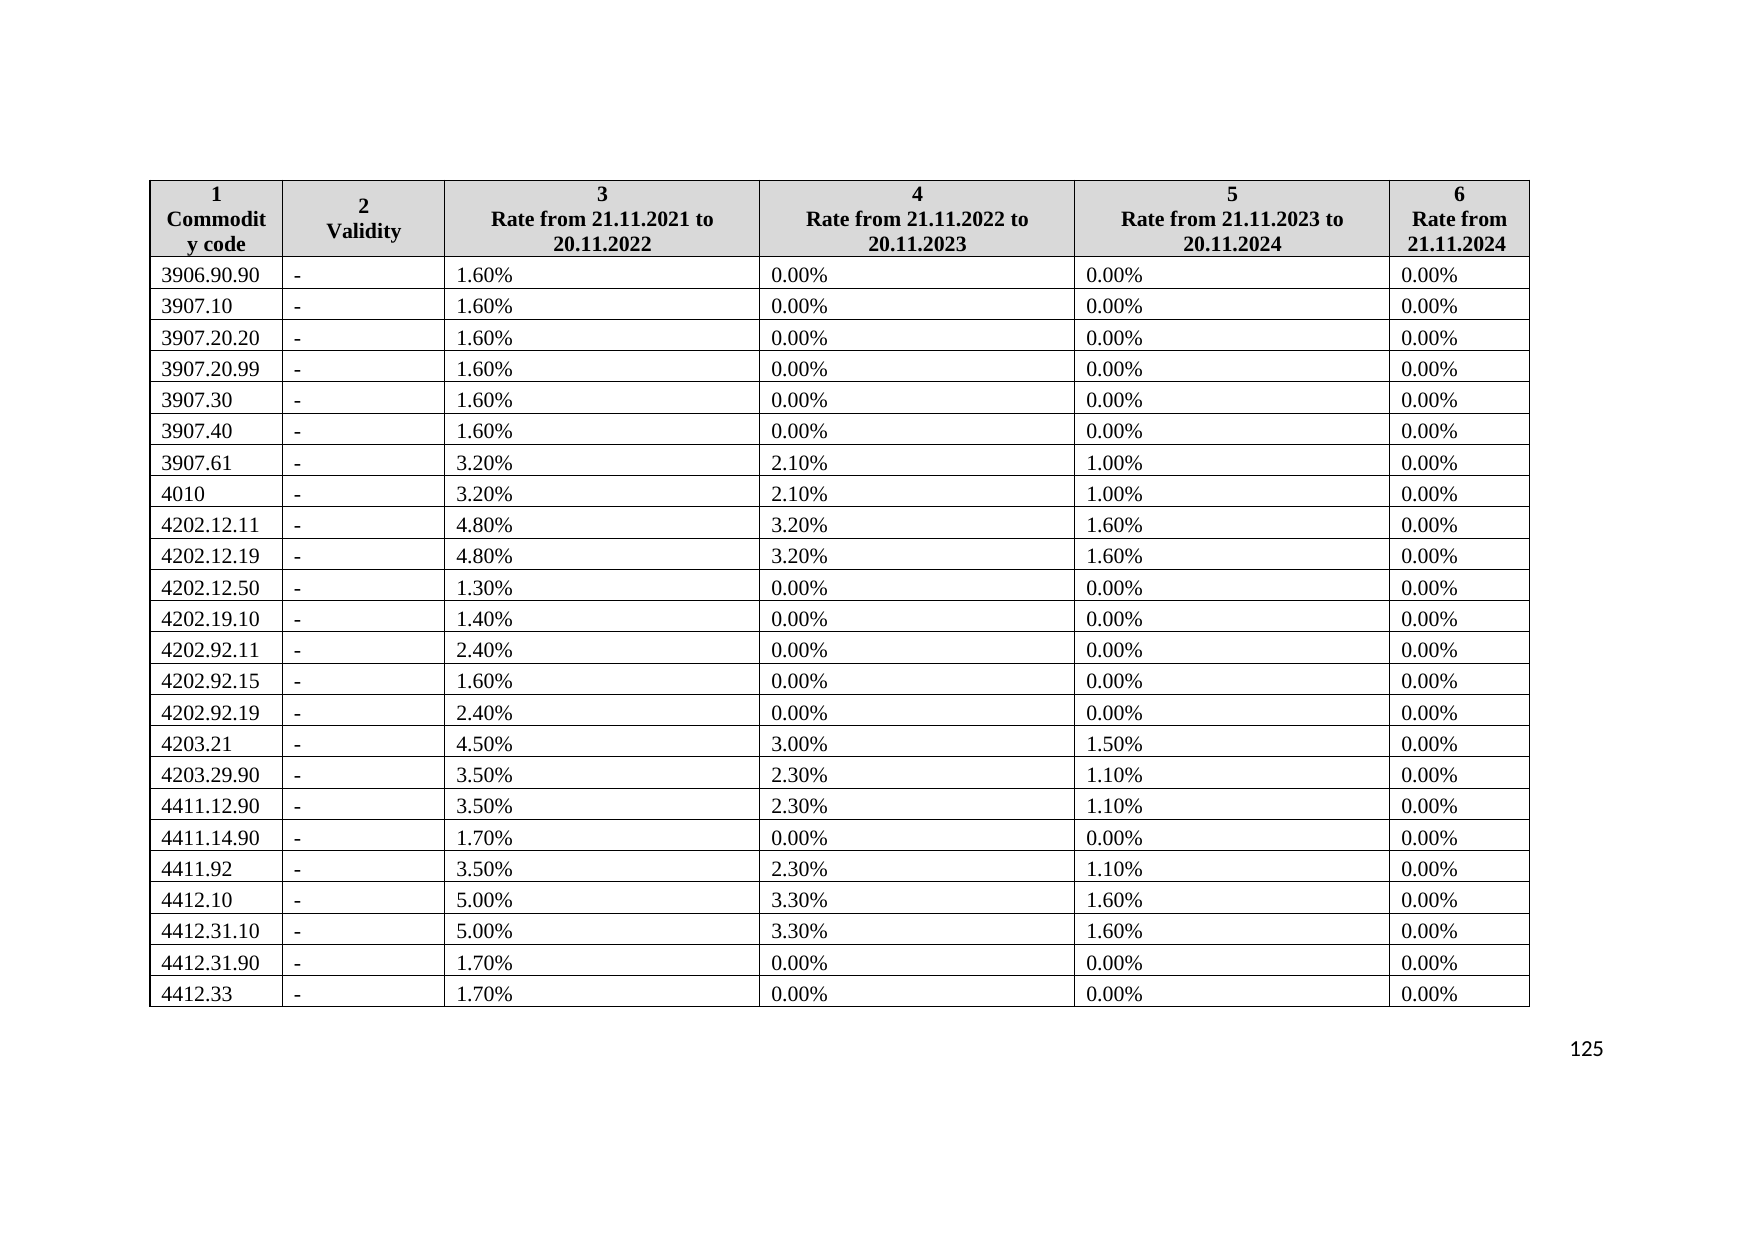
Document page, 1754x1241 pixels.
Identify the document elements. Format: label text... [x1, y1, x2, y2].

table_cell 1.30% [445, 570, 759, 600]
table_cell 4.50% [445, 726, 759, 756]
table_cell 0.00% [760, 695, 1074, 725]
table_cell 3906.90.90 [151, 257, 282, 287]
table_cell 0.00% [1390, 726, 1529, 756]
table_cell 0.00% [760, 976, 1074, 1006]
table_cell 3.20% [760, 507, 1074, 537]
table_cell 1.70% [445, 820, 759, 850]
table_cell 0.00% [1075, 320, 1389, 350]
table_cell 3.20% [445, 445, 759, 475]
table_cell 1.60% [445, 351, 759, 381]
table_cell 4411.12.90 [151, 789, 282, 819]
table_cell - [283, 695, 444, 725]
table_cell 3907.20.99 [151, 351, 282, 381]
table_cell 3907.30 [151, 382, 282, 412]
table_cell - [283, 289, 444, 319]
table_cell 0.00% [1390, 257, 1529, 287]
table_cell 2.40% [445, 695, 759, 725]
table_cell 3907.10 [151, 289, 282, 319]
table_cell 3.30% [760, 882, 1074, 912]
table_cell 3.50% [445, 851, 759, 881]
table_cell 4412.33 [151, 976, 282, 1006]
table_cell 1.70% [445, 945, 759, 975]
table_cell 0.00% [1390, 664, 1529, 694]
table_cell 4202.92.11 [151, 632, 282, 662]
table_cell 0.00% [760, 382, 1074, 412]
table_header 5 Rate from 21.11.2023 to 20.11.2024 [1075, 181, 1389, 256]
table_cell 0.00% [1390, 789, 1529, 819]
table_cell 0.00% [1390, 601, 1529, 631]
table_cell 0.00% [1390, 695, 1529, 725]
table_cell - [283, 351, 444, 381]
table_cell 0.00% [760, 632, 1074, 662]
table_cell 0.00% [760, 664, 1074, 694]
table_cell 1.60% [445, 257, 759, 287]
table_cell 0.00% [1390, 351, 1529, 381]
table_cell - [283, 539, 444, 569]
table_cell - [283, 320, 444, 350]
table_cell 0.00% [760, 570, 1074, 600]
table_cell 0.00% [1390, 570, 1529, 600]
table_cell 0.00% [1390, 539, 1529, 569]
table_cell 0.00% [760, 320, 1074, 350]
table_cell 4202.12.19 [151, 539, 282, 569]
table_cell 3907.61 [151, 445, 282, 475]
table_cell 2.30% [760, 789, 1074, 819]
table_header 4 Rate from 21.11.2022 to 20.11.2023 [760, 181, 1074, 256]
table_cell 0.00% [1075, 664, 1389, 694]
table_cell 3.50% [445, 789, 759, 819]
table_cell 1.60% [1075, 914, 1389, 944]
table_cell 0.00% [1075, 414, 1389, 444]
table_cell 5.00% [445, 914, 759, 944]
table_cell 1.10% [1075, 757, 1389, 787]
table_cell 1.50% [1075, 726, 1389, 756]
table_cell 0.00% [1075, 257, 1389, 287]
table_cell - [283, 414, 444, 444]
table_cell 0.00% [1390, 414, 1529, 444]
table_cell 1.00% [1075, 445, 1389, 475]
table_cell 1.60% [445, 382, 759, 412]
table_cell 4203.21 [151, 726, 282, 756]
table_cell 1.60% [1075, 507, 1389, 537]
table_cell 0.00% [1390, 914, 1529, 944]
table_cell 0.00% [1390, 507, 1529, 537]
table_cell 4.80% [445, 539, 759, 569]
table_cell 0.00% [1075, 351, 1389, 381]
table_cell 0.00% [1390, 882, 1529, 912]
table_cell - [283, 476, 444, 506]
table_cell 0.00% [760, 601, 1074, 631]
table_cell 0.00% [1390, 445, 1529, 475]
table_cell 0.00% [1075, 382, 1389, 412]
table_cell 0.00% [1390, 851, 1529, 881]
table_cell 4411.14.90 [151, 820, 282, 850]
table_cell 0.00% [1075, 570, 1389, 600]
table_cell 0.00% [760, 257, 1074, 287]
table_cell 3907.20.20 [151, 320, 282, 350]
table_cell 0.00% [1390, 289, 1529, 319]
table_cell 4202.92.15 [151, 664, 282, 694]
table_cell 1.10% [1075, 851, 1389, 881]
table_cell 3.20% [445, 476, 759, 506]
table_cell 4202.12.11 [151, 507, 282, 537]
table_cell - [283, 789, 444, 819]
table_cell 0.00% [1075, 945, 1389, 975]
table_cell 2.10% [760, 445, 1074, 475]
table_cell 0.00% [1075, 820, 1389, 850]
table_cell - [283, 945, 444, 975]
table_cell 0.00% [1390, 320, 1529, 350]
table_cell 1.00% [1075, 476, 1389, 506]
table_cell 1.40% [445, 601, 759, 631]
table_cell 3.00% [760, 726, 1074, 756]
table_cell - [283, 851, 444, 881]
table_cell 4202.19.10 [151, 601, 282, 631]
table_cell - [283, 507, 444, 537]
table_cell - [283, 445, 444, 475]
table_cell 3907.40 [151, 414, 282, 444]
table_cell 4202.92.19 [151, 695, 282, 725]
table_cell 5.00% [445, 882, 759, 912]
table_cell 1.10% [1075, 789, 1389, 819]
table_cell 4202.12.50 [151, 570, 282, 600]
table_cell 0.00% [760, 414, 1074, 444]
table_header 2 Validity [283, 181, 444, 256]
table_header 3 Rate from 21.11.2021 to 20.11.2022 [445, 181, 759, 256]
table_cell 0.00% [1390, 757, 1529, 787]
table_cell 1.70% [445, 976, 759, 1006]
table_cell 0.00% [760, 289, 1074, 319]
table_cell 1.60% [445, 414, 759, 444]
table_cell 0.00% [1390, 632, 1529, 662]
table_cell 0.00% [1390, 820, 1529, 850]
table_cell - [283, 757, 444, 787]
table_header 1 Commodity code [151, 181, 282, 256]
table_header 6 Rate from 21.11.2024 [1390, 181, 1529, 256]
table_cell 3.20% [760, 539, 1074, 569]
table_cell - [283, 914, 444, 944]
table_cell 0.00% [760, 820, 1074, 850]
table_cell - [283, 882, 444, 912]
table_cell 4.80% [445, 507, 759, 537]
table_cell 1.60% [1075, 539, 1389, 569]
table_cell 1.60% [445, 664, 759, 694]
table_cell - [283, 632, 444, 662]
table_cell 2.10% [760, 476, 1074, 506]
table_cell 0.00% [1390, 976, 1529, 1006]
table_cell 1.60% [445, 289, 759, 319]
table_cell 0.00% [1075, 289, 1389, 319]
table_cell - [283, 570, 444, 600]
table_cell 4412.31.10 [151, 914, 282, 944]
table_cell 4203.29.90 [151, 757, 282, 787]
table_cell - [283, 601, 444, 631]
table_cell 4412.10 [151, 882, 282, 912]
table_cell 0.00% [1075, 976, 1389, 1006]
table_cell 2.30% [760, 851, 1074, 881]
table_cell 0.00% [1075, 632, 1389, 662]
table_cell 4412.31.90 [151, 945, 282, 975]
table_cell 0.00% [1075, 601, 1389, 631]
table_cell - [283, 257, 444, 287]
table_cell 0.00% [1390, 476, 1529, 506]
table_cell 4411.92 [151, 851, 282, 881]
table_cell 0.00% [1390, 945, 1529, 975]
table_cell - [283, 382, 444, 412]
table_cell - [283, 820, 444, 850]
table_cell 1.60% [1075, 882, 1389, 912]
table_cell 1.60% [445, 320, 759, 350]
table_cell 0.00% [1075, 695, 1389, 725]
table_cell - [283, 726, 444, 756]
table_cell 0.00% [760, 945, 1074, 975]
table_cell 2.30% [760, 757, 1074, 787]
table_cell 3.50% [445, 757, 759, 787]
table_cell 2.40% [445, 632, 759, 662]
table_cell 3.30% [760, 914, 1074, 944]
table_cell 0.00% [1390, 382, 1529, 412]
table_cell - [283, 664, 444, 694]
table_cell 0.00% [760, 351, 1074, 381]
table_cell 4010 [151, 476, 282, 506]
table_cell - [283, 976, 444, 1006]
